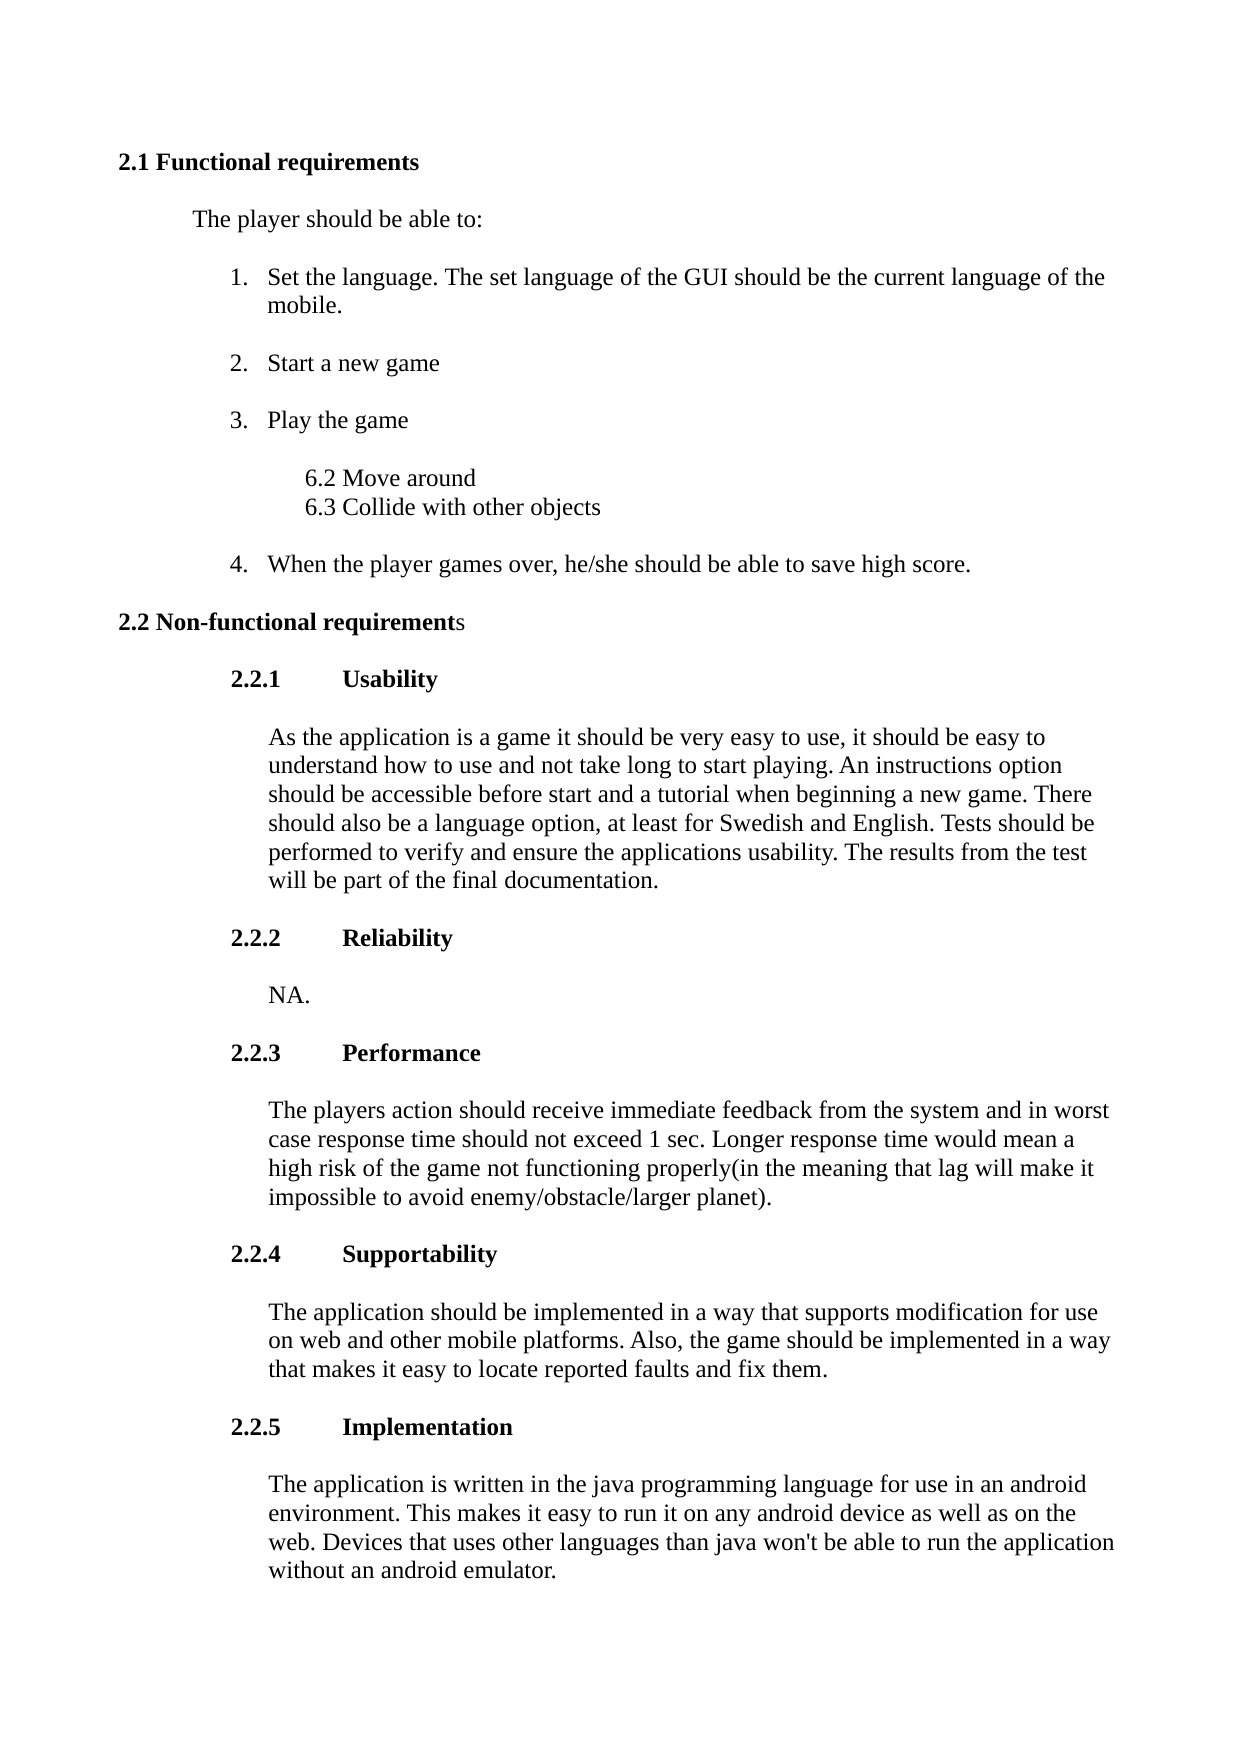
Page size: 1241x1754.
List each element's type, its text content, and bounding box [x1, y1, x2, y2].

list 6.2 Move around [267, 463, 1122, 492]
list When the player games over, he/she should be able to save high score. [229, 549, 1122, 578]
list 6.3 Collide with other objects [267, 492, 1122, 521]
list The application should be implemented in a way that supports modification for use on web and other mobile platforms. Also, the game should be implemented in a way that makes it easy to locate reported faults and fix them. [231, 1297, 1122, 1383]
list Usability [231, 664, 1122, 693]
text 2.2 Non-functional requirements [118, 607, 1122, 636]
list Start a new game [229, 348, 1122, 377]
list The players action should receive immediate feedback from the system and in worst case response time should not exceed 1 sec. Longer response time would mean a high risk of the game not functioning properly(in the meaning that lag will make it impossible to avoid enemy/obstacle/larger planet). [231, 1096, 1122, 1211]
list Performance [231, 1038, 1122, 1067]
list Supportability [231, 1239, 1122, 1268]
list Reliability [231, 923, 1122, 952]
list Set the language. The set language of the GUI should be the current language of the mobile. [229, 262, 1122, 319]
text 2.1 Functional requirements [118, 147, 1122, 176]
list NA. [231, 981, 1122, 1009]
list Implementation [231, 1412, 1122, 1441]
list The application is written in the java programming language for use in an android environment. This makes it easy to run it on any android device as well as on the web. Devices that uses other languages than java won't be able to run the application without an android emulator. [231, 1469, 1122, 1584]
list As the application is a game it should be very easy to use, it should be easy to understand how to use and not take long to start playing. An instructions option should be accessible before start and a tutorial when beginning a new game. There should also be a language option, at least for Swedish and English. Tests should be performed to verify and ensure the applications usability. The results from the test will be part of the final documentation. [231, 722, 1122, 894]
list Play the game [229, 406, 1122, 434]
text The player should be able to: [118, 204, 1122, 233]
